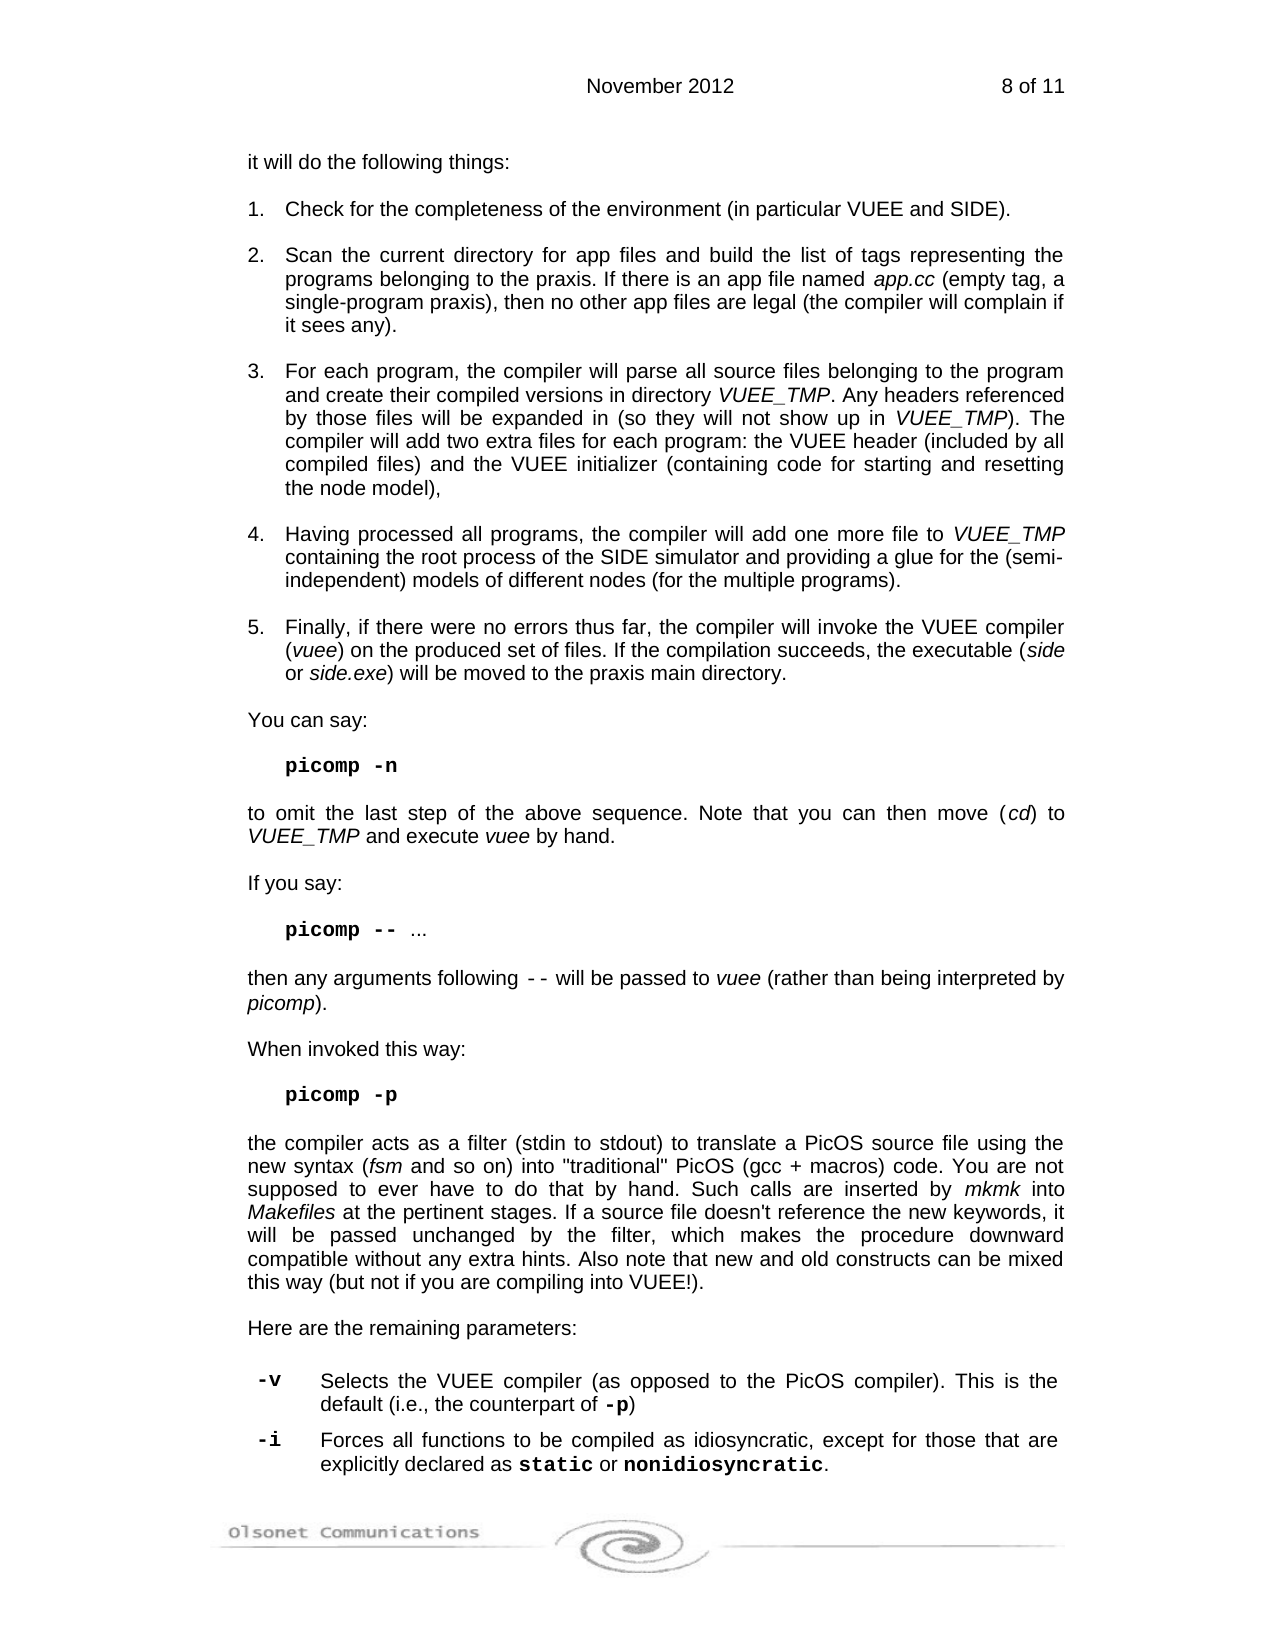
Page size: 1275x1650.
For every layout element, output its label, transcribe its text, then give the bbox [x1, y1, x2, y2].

table_header Selects the VUEE compiler (as opposed to the PicOS compiler). This is the default (i.e., the counterpart of -p) [315, 1364, 1065, 1423]
text If you say: [247, 871, 1065, 895]
text When invoked this way: [247, 1038, 1065, 1061]
text You can say: [247, 708, 1065, 732]
text picomp -n [285, 755, 1065, 778]
text picomp -- ... [285, 918, 1065, 943]
picture [210, 1504, 1065, 1596]
list Having processed all programs, the compiler will add one more file to VUEE_TMP containing the root process of the SIDE simulator and providing a glue for the (semi-independent) models of different nodes (for the multiple programs). [247, 523, 1065, 592]
list Scan the current directory for app files and build the list of tags representing the programs belonging to the praxis. If there is an app file named app.cc (empty tag, a single-program praxis), then no other app files are legal (the compiler will complain if it sees any). [247, 244, 1065, 337]
text picomp -p [210, 1084, 1065, 1108]
list Check for the completeness of the environment (in particular VUEE and SIDE). [247, 197, 1065, 221]
text to omit the last step of the above sequence. Note that you can then move (cd) to VUEE_TMP and execute vuee by hand. [247, 802, 1065, 848]
list Finally, if there were no errors thus far, the compiler will invoke the VUEE compiler (vuee) on the produced set of files. If the compilation succeeds, the executable (side or side.exe) will be moved to the praxis main directory. [247, 616, 1065, 685]
table_cell -i [210, 1423, 314, 1483]
table_cell Forces all functions to be compiled as idiosyncratic, except for those that are explicitly declared as static or nonidiosyncratic. [315, 1423, 1065, 1483]
text Here are the remaining parameters: [247, 1317, 1065, 1340]
table_header -v [210, 1364, 314, 1423]
list For each program, the compiler will parse all source files belonging to the program and create their compiled versions in directory VUEE_TMP. Any headers referenced by those files will be expanded in (so they will not show up in VUEE_TMP). The compiler will add two extra files for each program: the VUEE header (included by all compiled files) and the VUEE initializer (containing code for starting and resetting the node model), [247, 360, 1065, 499]
text the compiler acts as a filter (stdin to stdout) to translate a PicOS source file using the new syntax (fsm and so on) into "traditional" PicOS (gcc + macros) code. You are not supposed to ever have to do that by hand. Such calls are inserted by mkmk into Makefiles at the pertinent stages. If a source file doesn't reference the new keywords, it will be passed unchanged by the filter, which makes the procedure downward compatible without any extra hints. Also note that new and old constructs can be mixed this way (but not if you are compiling into VUEE!). [247, 1131, 1065, 1294]
text then any arguments following -- will be passed to vuee (rather than being interpreted by picomp). [247, 966, 1065, 1014]
text it will do the following things: [247, 151, 1065, 174]
